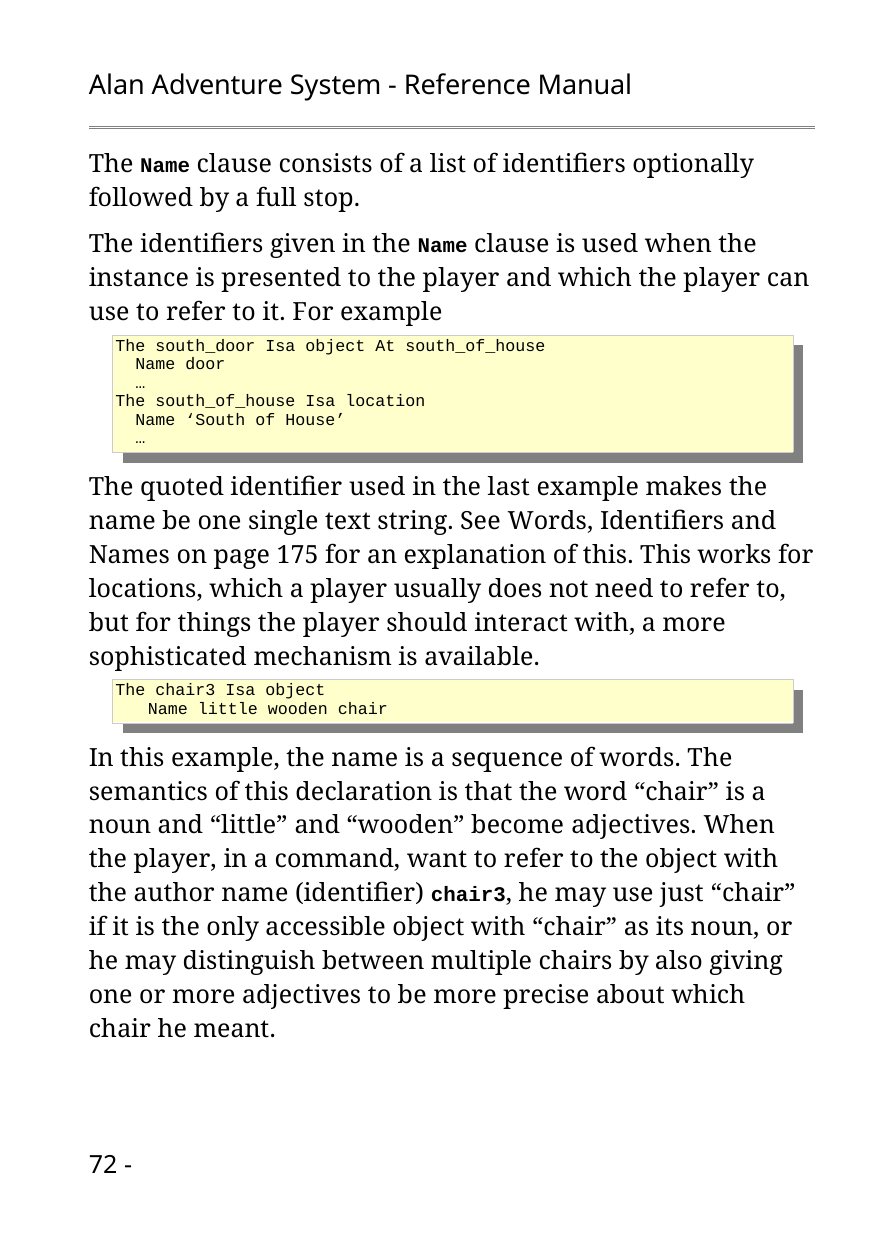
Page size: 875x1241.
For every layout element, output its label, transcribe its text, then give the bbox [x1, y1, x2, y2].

text The identifiers given in the Name clause is used when the instance is presented to the player and which the player can use to refer to it. For example [88, 226, 815, 328]
text The Name clause consists of a list of identifiers optionally followed by a full stop. [88, 146, 815, 213]
text In this example, the name is a sequence of words. The semantics of this declaration is that the word “chair” is a noun and “little” and “wooden” become adjectives. When the player, in a command, want to refer to the object with the author name (identifier) chair3, he may use just “chair” if it is the only accessible object with “chair” as its noun, or he may distinguish between multiple chairs by also giving one or more adjectives to be more precise about which chair he meant. [88, 739, 815, 1045]
text The south_of_house Isa location Name ‘South of House’ … [113, 390, 793, 452]
text The south_door Isa object At south_of_house Name door [113, 336, 793, 372]
text The chair3 Isa object Name little wooden chair [113, 680, 793, 722]
text The quoted identifier used in the last example makes the name be one single text string. See Words, Identifiers and Names on page 137 for an explanation of this. This works for locations, which a player usually does not need to refer to, but for things the player should interact with, a more sophisticated mechanism is available. [88, 469, 815, 673]
text … [113, 372, 793, 390]
